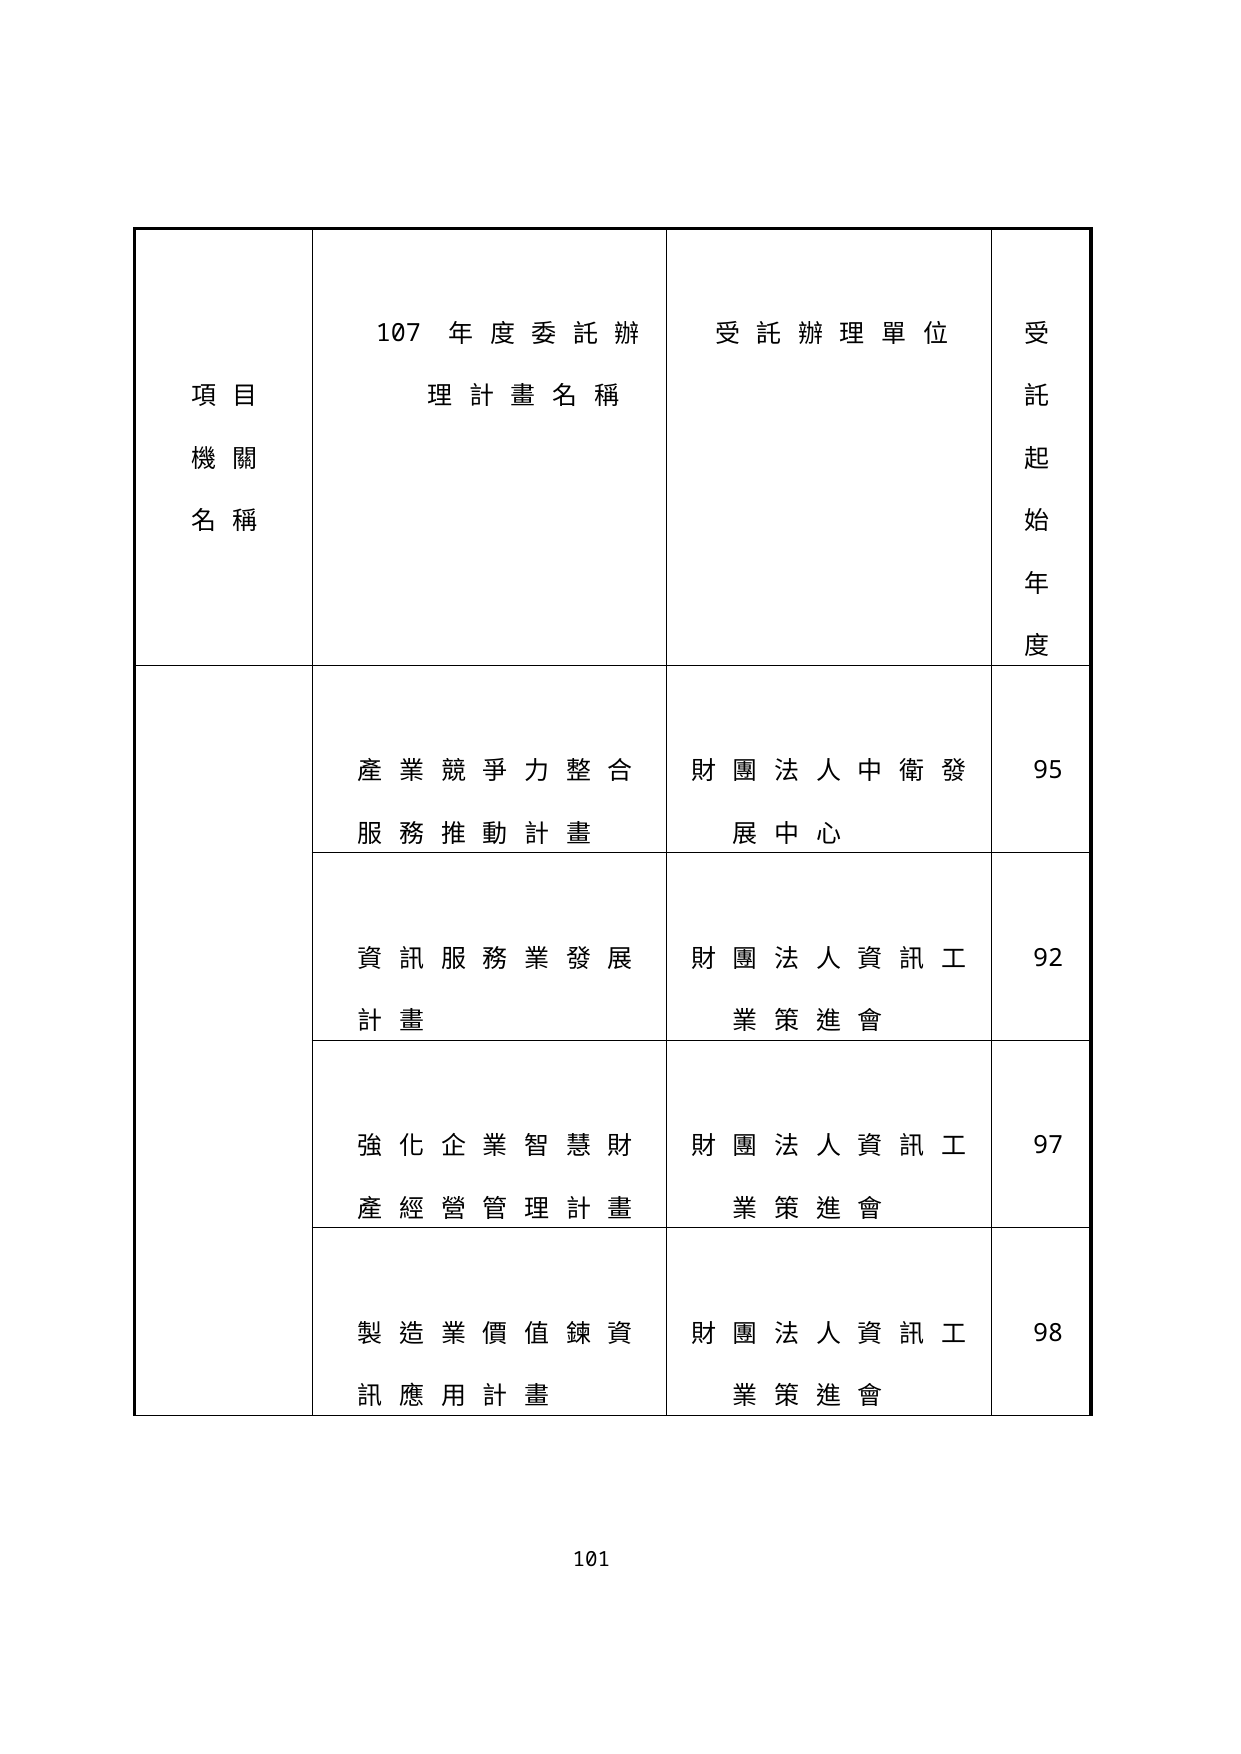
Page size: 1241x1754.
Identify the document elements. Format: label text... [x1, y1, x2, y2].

table_cell 財團法人資訊工業策進會 [667, 1228, 991, 1415]
table_cell 97 [992, 1041, 1089, 1227]
table_cell 製造業價值鍊資訊應用計畫 [313, 1228, 666, 1415]
table_cell 財團法人資訊工業策進會 [667, 853, 991, 1040]
table_cell 財團法人中衛發展中心 [667, 666, 991, 852]
table_cell 92 [992, 853, 1089, 1040]
table_cell 98 [992, 1228, 1089, 1415]
table_cell [136, 666, 312, 1415]
table_cell 產業競爭力整合服務推動計畫 [313, 666, 666, 852]
table_cell 財團法人資訊工業策進會 [667, 1041, 991, 1227]
table_cell 強化企業智慧財產經營管理計畫 [313, 1041, 666, 1227]
table_header 受託起始年度 [992, 230, 1089, 665]
table_cell 資訊服務業發展計畫 [313, 853, 666, 1040]
table_cell 95 [992, 666, 1089, 852]
table_header 受託辦理單位 [667, 230, 991, 665]
table_header 項目 機關名稱 [136, 230, 312, 665]
table_header 107年度委託辦理計畫名稱 [313, 230, 666, 665]
